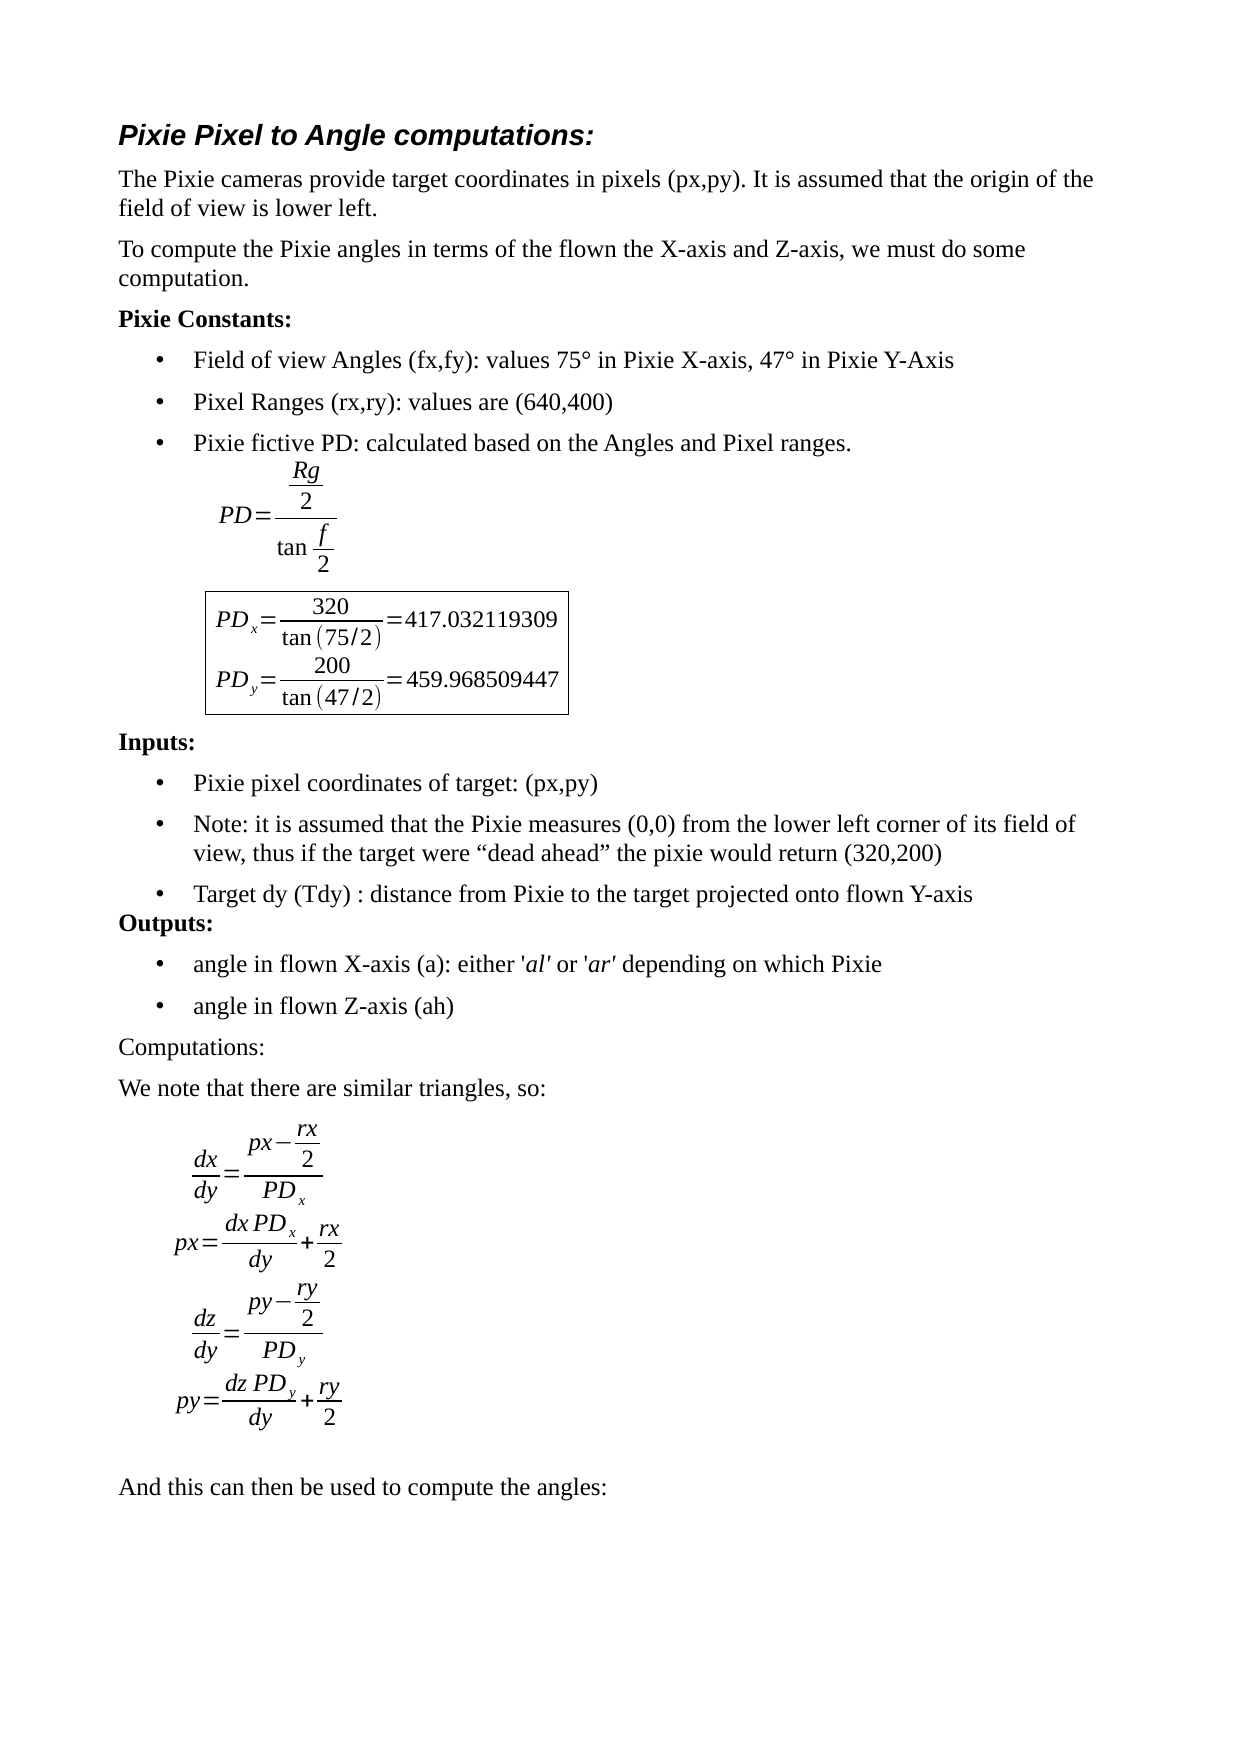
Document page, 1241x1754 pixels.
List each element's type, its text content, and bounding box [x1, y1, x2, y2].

list Field of view Angles (fx,fy): values 75° in Pixie X-axis, 47° in Pixie Y-Axis [156, 345, 1122, 374]
subtitle Pixie Pixel to Angle computations: [118, 118, 1122, 152]
list Target dy (Tdy) : distance from Pixie to the target projected onto flown Y-axis [156, 879, 1122, 908]
text Outputs: [118, 908, 1122, 937]
text To compute the Pixie angles in terms of the flown the X-axis and Z-axis, we must do some computation. [118, 234, 1122, 292]
text Pixie Constants: [118, 304, 1122, 333]
list Pixel Ranges (rx,ry): values are (640,400) [156, 387, 1122, 415]
list Pixie fictive PD: calculated based on the Angles and Pixel ranges. [156, 428, 1122, 578]
list angle in flown Z-axis (ah) [156, 991, 1122, 1019]
list angle in flown X-axis (a): either 'al' or 'ar' depending on which Pixie [156, 949, 1122, 978]
text Inputs: [118, 727, 1122, 756]
list Pixie pixel coordinates of target: (px,py) [156, 768, 1122, 797]
list Note: it is assumed that the Pixie measures (0,0) from the lower left corner of its field of view, thus if the target were “dead ahead” the pixie would return (320,200) [156, 809, 1122, 867]
text And this can then be used to compute the angles: [118, 1472, 1122, 1501]
text The Pixie cameras provide target coordinates in pixels (px,py). It is assumed that the origin of the field of view is lower left. [118, 164, 1122, 222]
text Computations: [118, 1032, 1122, 1061]
text We note that there are similar triangles, so: [118, 1073, 1122, 1102]
